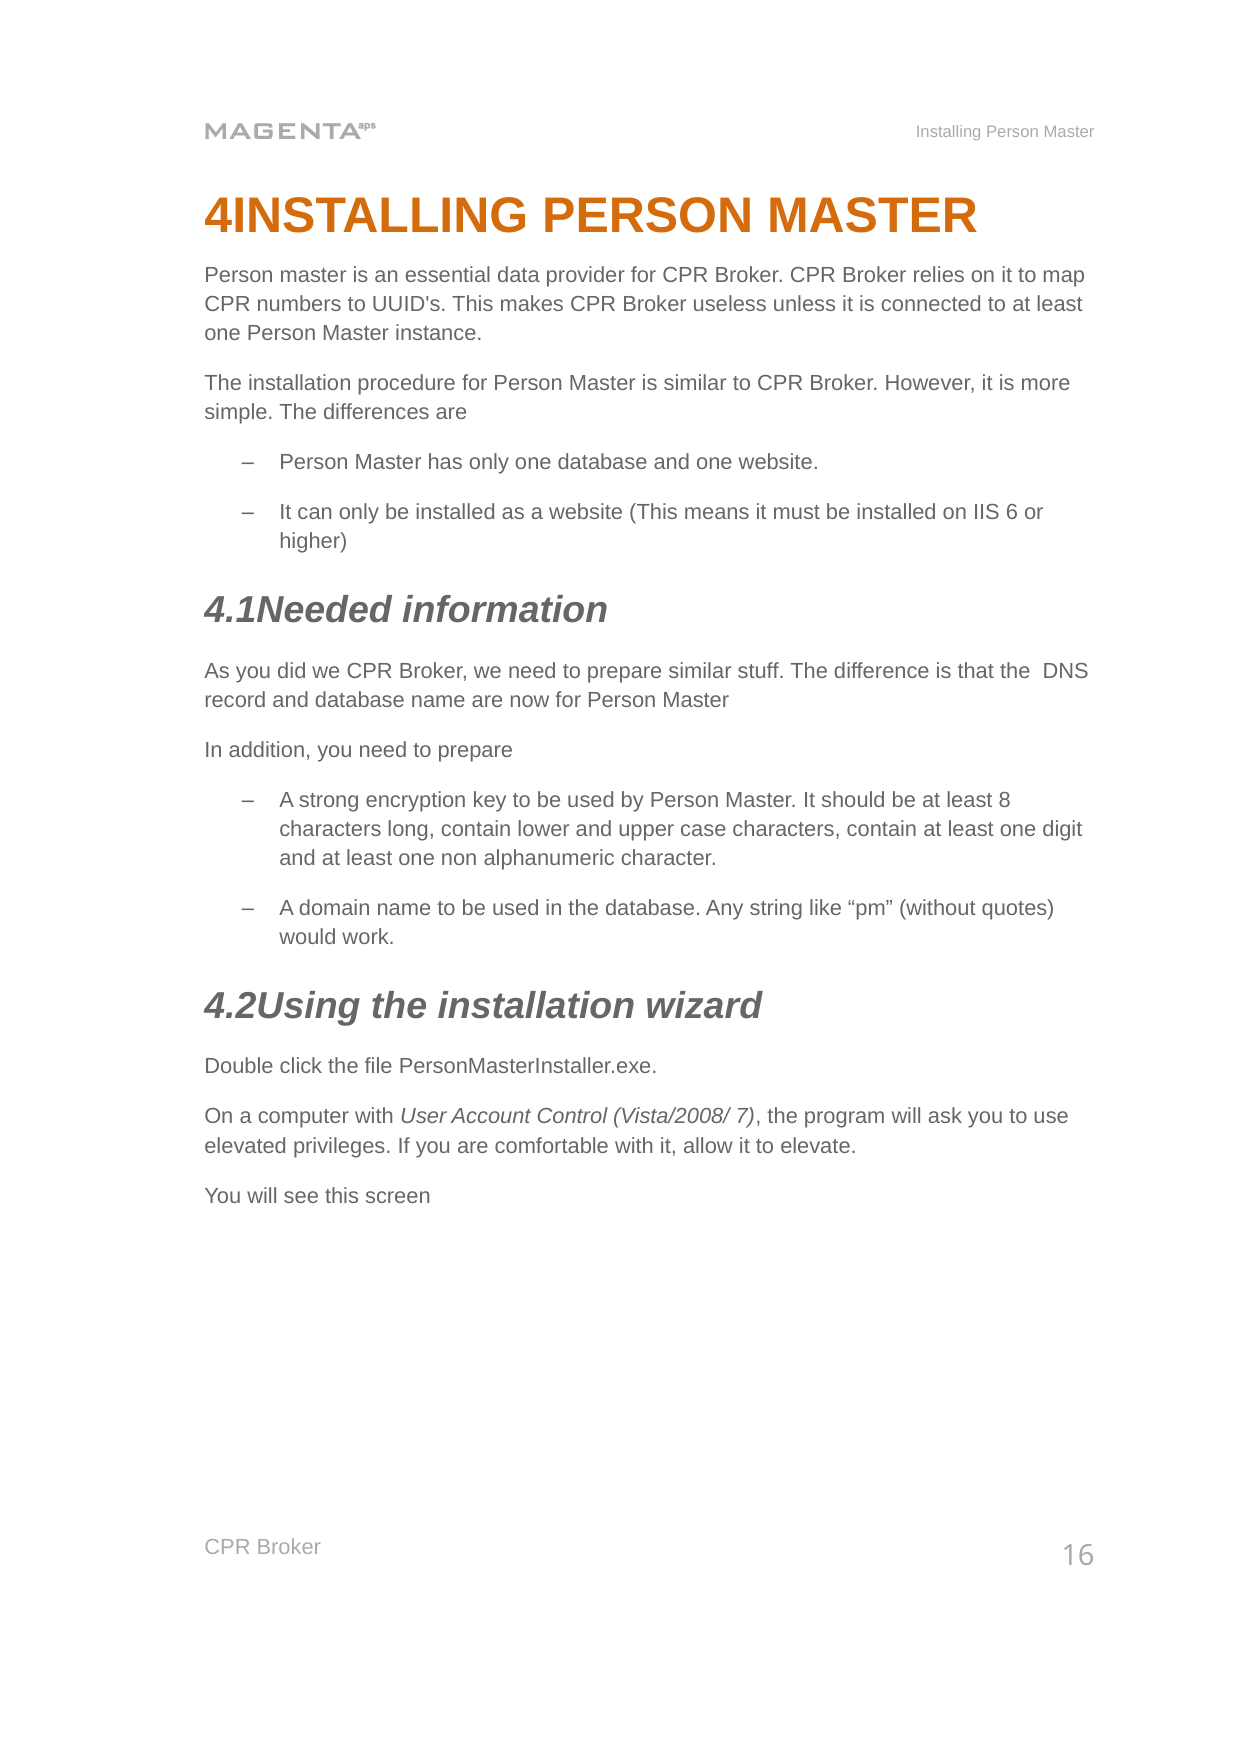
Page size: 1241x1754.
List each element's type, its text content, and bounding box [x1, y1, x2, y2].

subtitle Needed information [204, 576, 1094, 634]
text As you did we CPR Broker, we need to prepare similar stuff. The difference is that the DNS record and database name are now for Person Master [204, 655, 1094, 713]
text The installation procedure for Person Master is similar to CPR Broker. However, it is more simple. The differences are [204, 367, 1094, 426]
text In addition, you need to prepare [204, 734, 1094, 763]
list A domain name to be used in the database. Any string like “pm” (without quotes) would work. [242, 892, 1094, 951]
text Person master is an essential data provider for CPR Broker. CPR Broker relies on it to map CPR numbers to UUID's. This makes CPR Broker useless unless it is connected to at least one Person Master instance. [204, 259, 1094, 346]
subtitle Installing Person Master [204, 186, 1094, 244]
list Person Master has only one database and one website. [242, 446, 1094, 476]
subtitle Using the installation wizard [204, 971, 1094, 1030]
list It can only be installed as a website (This means it must be installed on IIS 6 or higher) [242, 496, 1094, 555]
text Double click the file PersonMasterInstaller.exe. [204, 1051, 1094, 1080]
text On a computer with User Account Control (Vista/2008/ 7), the program will ask you to use elevated privileges. If you are comfortable with it, allow it to elevate. [204, 1101, 1094, 1159]
list A strong encryption key to be used by Person Master. It should be at least 8 characters long, contain lower and upper case characters, contain at least one digit and at least one non alphanumeric character. [242, 784, 1094, 871]
text You will see this screen [204, 1180, 1094, 1209]
